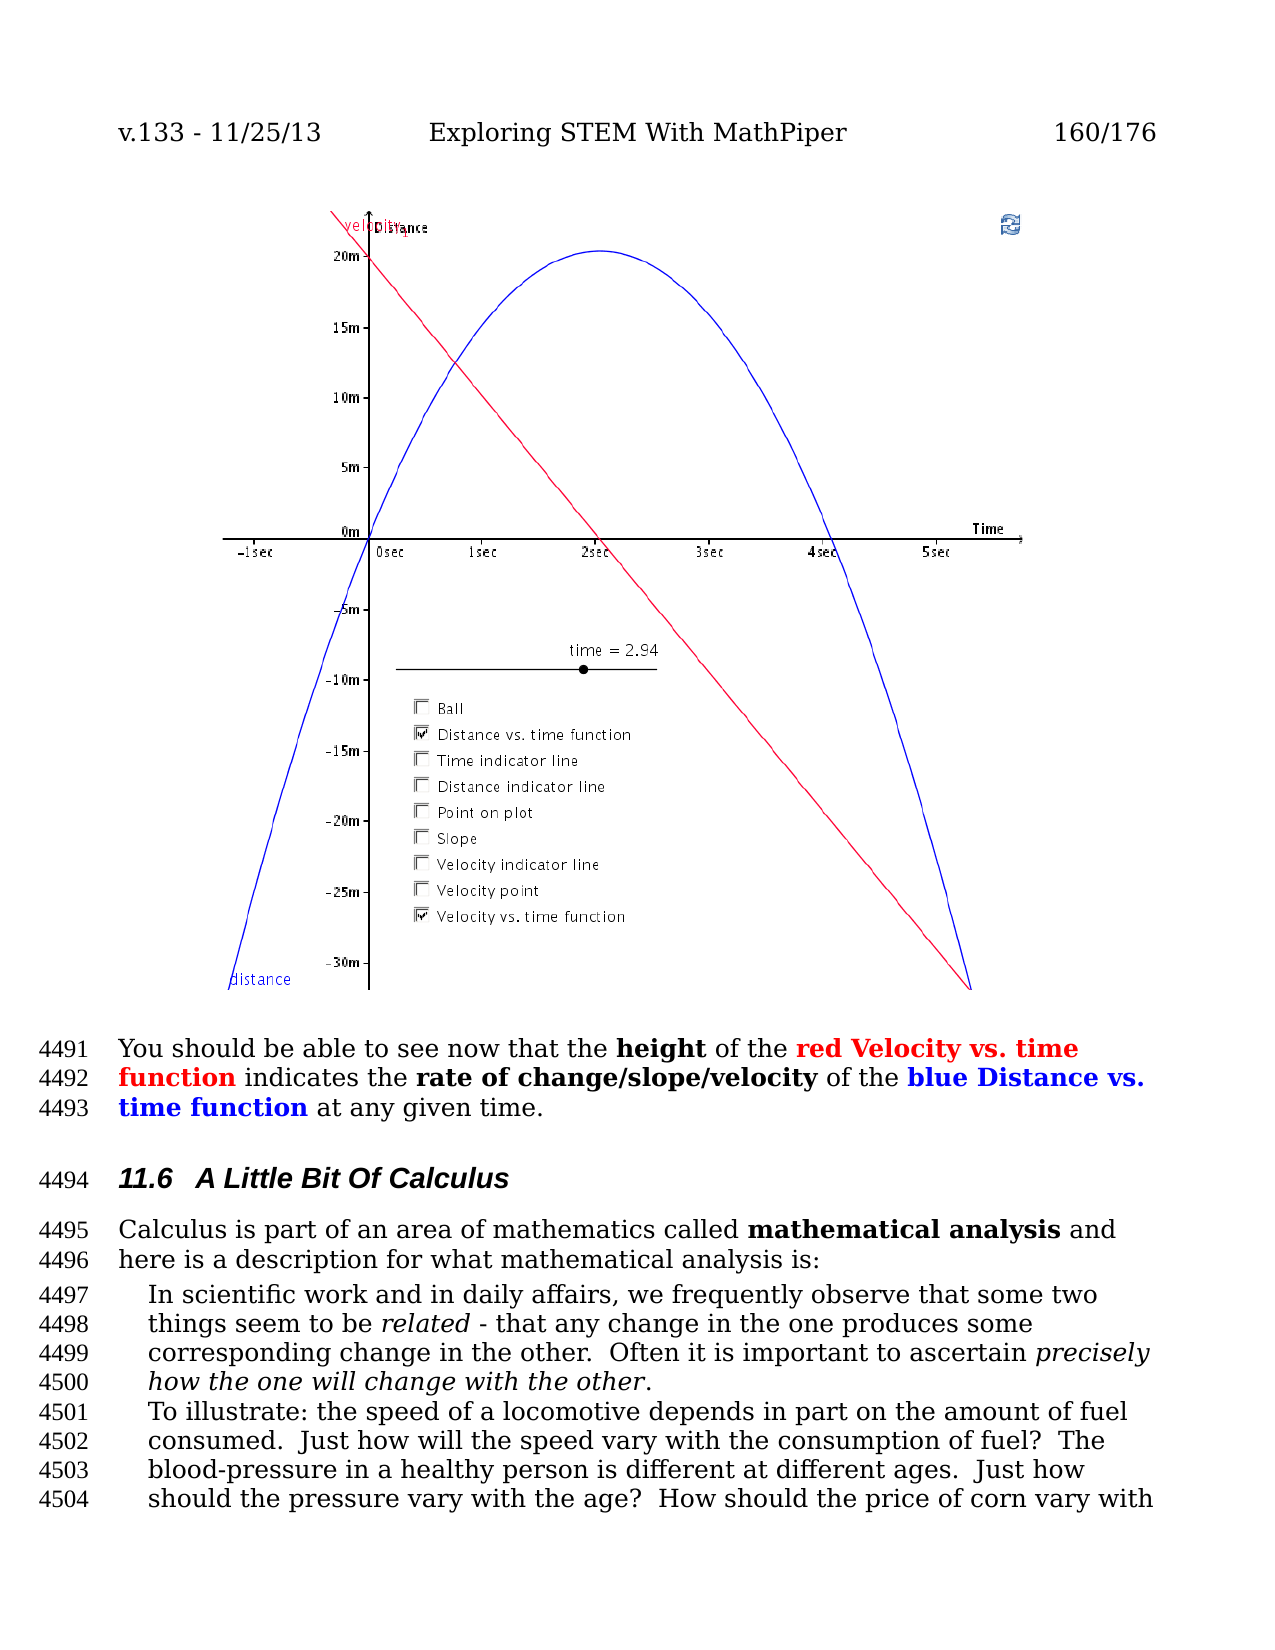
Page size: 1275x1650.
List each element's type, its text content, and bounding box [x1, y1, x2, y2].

picture [222, 211, 1023, 990]
text To illustrate: the speed of a locomotive depends in part on the amount of fuel consumed. Just how will the speed vary with the consumption of fuel? The blood-pressure in a healthy person is different at different ages. Just how should the pressure vary with the age? How should the price of corn vary with [148, 1397, 1157, 1513]
subtitle A Little Bit Of Calculus [118, 1161, 1157, 1194]
text In scientific work and in daily affairs, we frequently observe that some two things seem to be related - that any change in the one produces some corresponding change in the other. Often it is important to ascertain precisely how the one will change with the other. [148, 1280, 1157, 1397]
text You should be able to see now that the height of the red Velocity vs. time function indicates the rate of change/slope/velocity of the blue Distance vs. time function at any given time. [118, 1034, 1157, 1122]
text Calculus is part of an area of mathematics called mathematical analysis and here is a description for what mathematical analysis is: [118, 1215, 1157, 1274]
